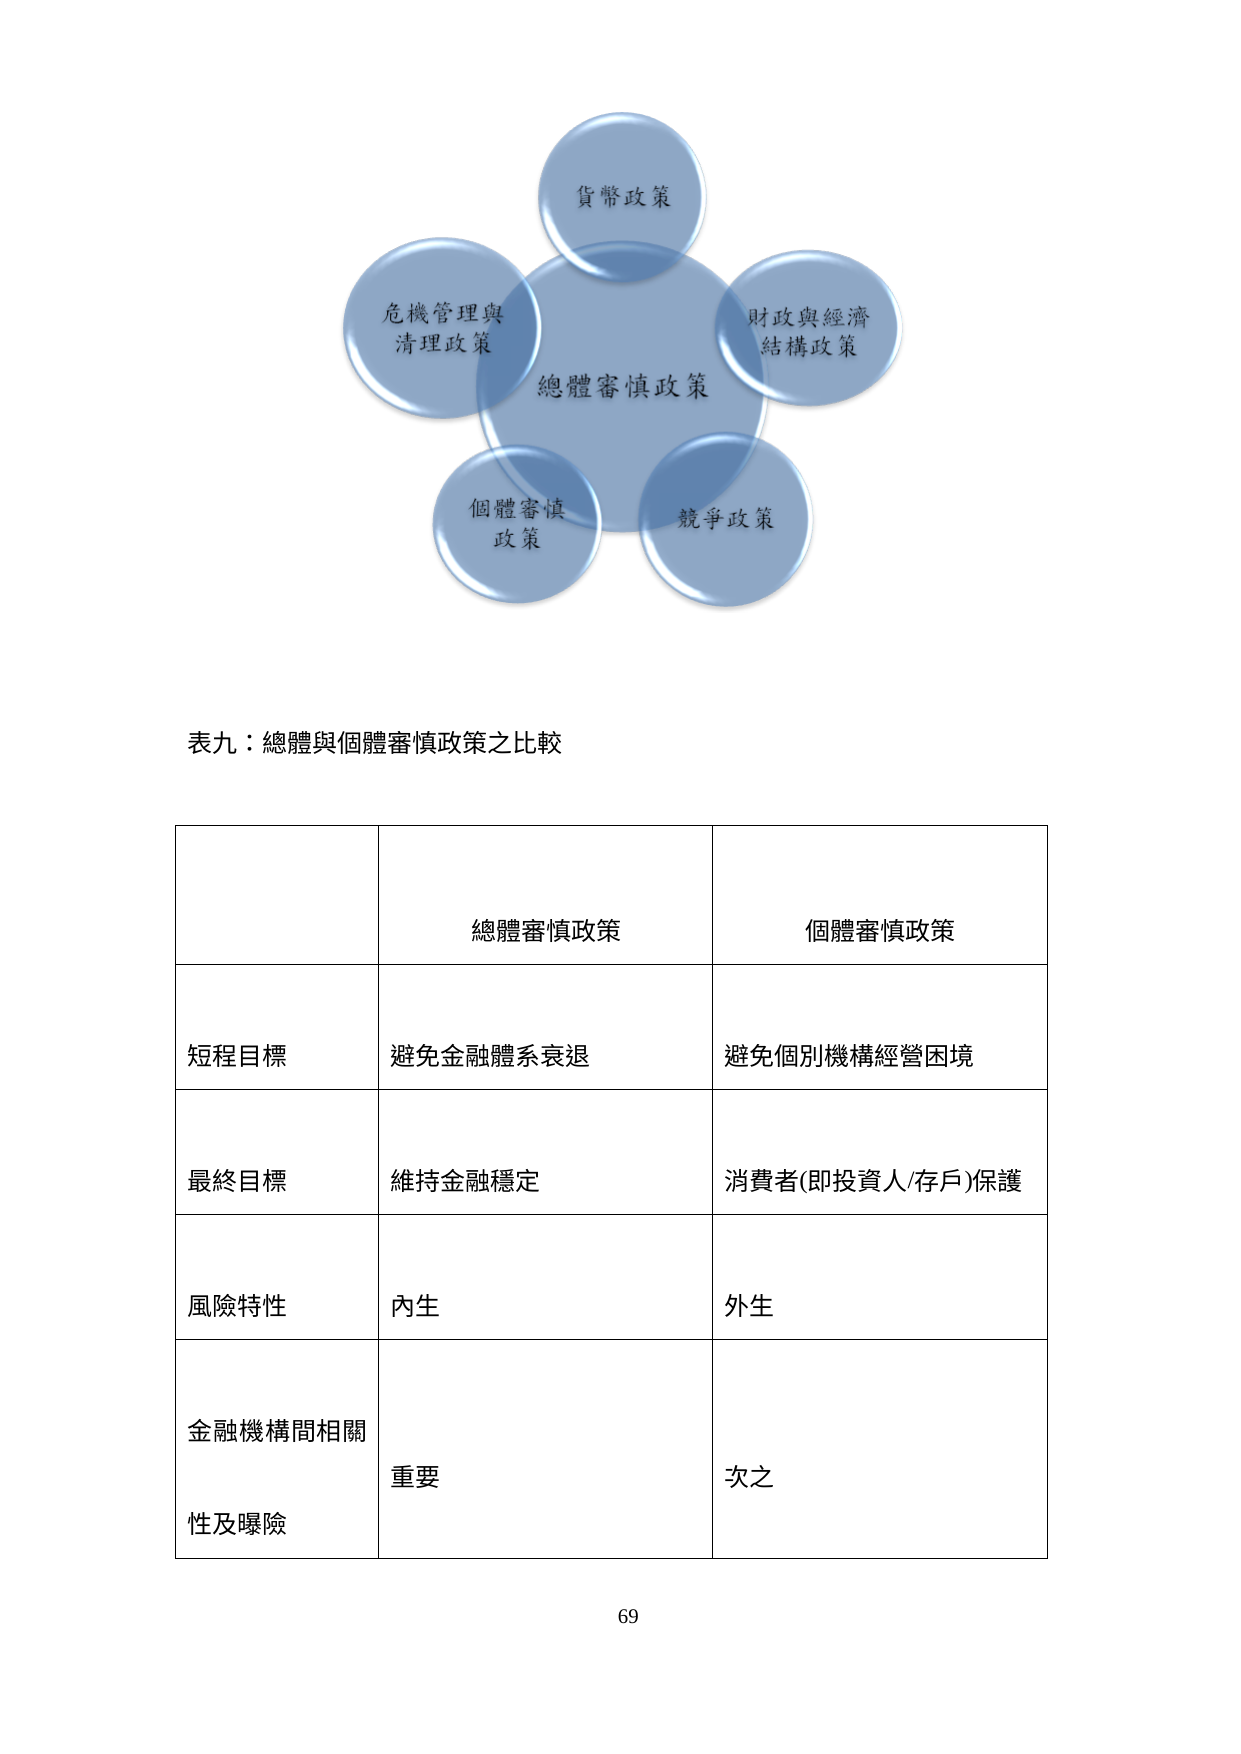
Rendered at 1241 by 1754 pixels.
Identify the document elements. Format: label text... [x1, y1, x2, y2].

table_header 總體審慎政策 [379, 826, 712, 964]
text 表九：總體與個體審慎政策之比較 [187, 700, 1069, 762]
table_cell 避免個別機構經營困境 [713, 965, 1047, 1089]
table_header [176, 826, 378, 964]
table_cell 維持金融穩定 [379, 1090, 712, 1214]
table_cell 外生 [713, 1215, 1047, 1339]
table_cell 次之 [713, 1340, 1047, 1558]
table_cell 短程目標 [176, 965, 378, 1089]
table_cell 金融機構間相關性及曝險 [176, 1340, 378, 1558]
table_cell 消費者(即投資人/存戶)保護 [713, 1090, 1047, 1214]
table_cell 最終目標 [176, 1090, 378, 1214]
table_cell 重要 [379, 1340, 712, 1558]
table_header 個體審慎政策 [713, 826, 1047, 964]
table_cell 內生 [379, 1215, 712, 1339]
table_cell 風險特性 [176, 1215, 378, 1339]
table_cell 避免金融體系衰退 [379, 965, 712, 1089]
